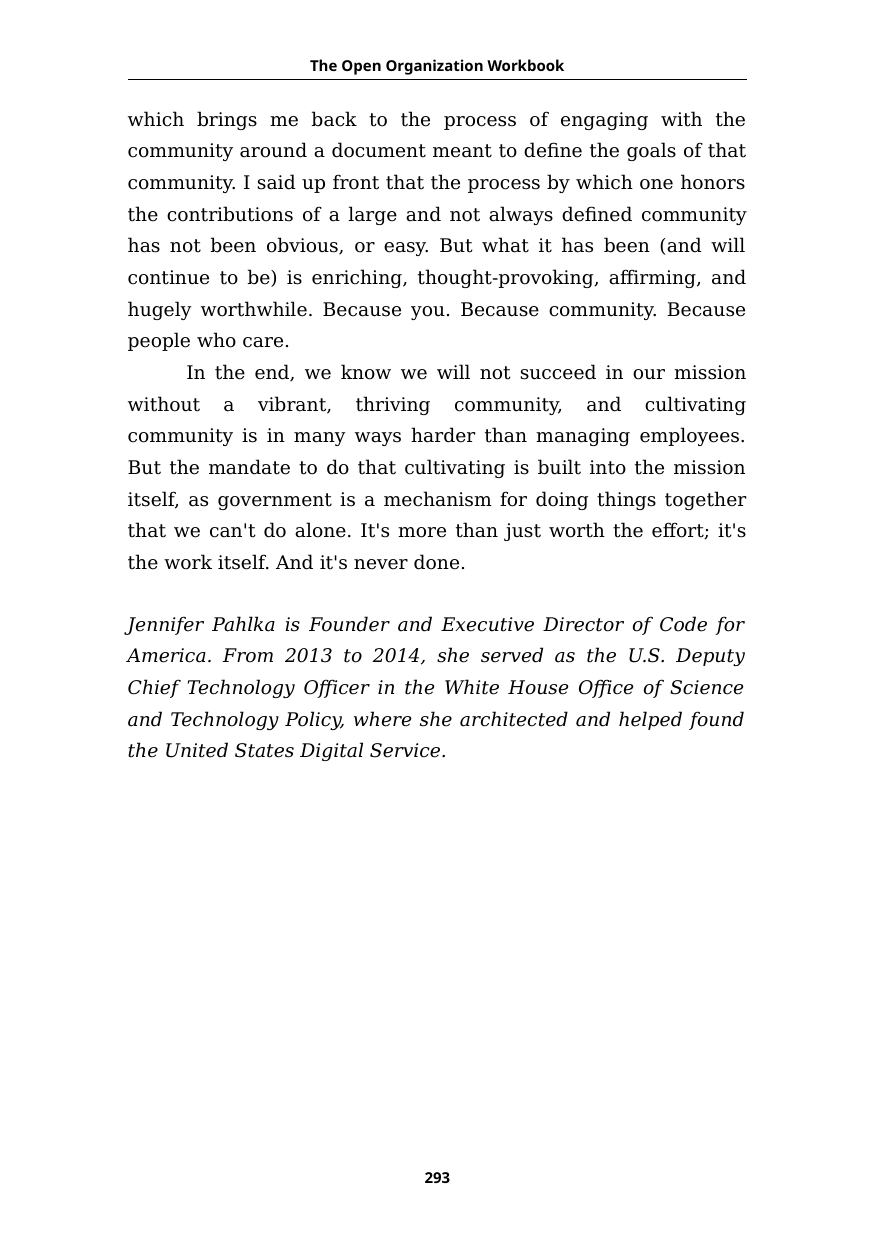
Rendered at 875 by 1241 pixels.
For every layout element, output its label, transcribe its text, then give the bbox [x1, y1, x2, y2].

text Jennifer Pahlka is Founder and Executive Director of Code for America. From 2013 to 2014, she served as the U.S. Deputy Chief Technology Officer in the White House Office of Science and Technology Policy, where she architected and helped found the United States Digital Service. [127, 614, 747, 762]
text which brings me back to the process of engaging with the community around a document meant to define the goals of that community. I said up front that the process by which one honors the contributions of a large and not always defined community has not been obvious, or easy. But what it has been (and will continue to be) is enriching, thought-provoking, affirming, and hugely worthwhile. Because you. Because community. Because people who care. [127, 109, 747, 352]
text In the end, we know we will not succeed in our mission without a vibrant, thriving community, and cultivating community is in many ways harder than managing employees. But the mandate to do that cultivating is built into the mission itself, as government is a mechanism for doing things together that we can't do alone. It's more than just worth the effort; it's the work itself. And it's never done. [127, 362, 747, 574]
